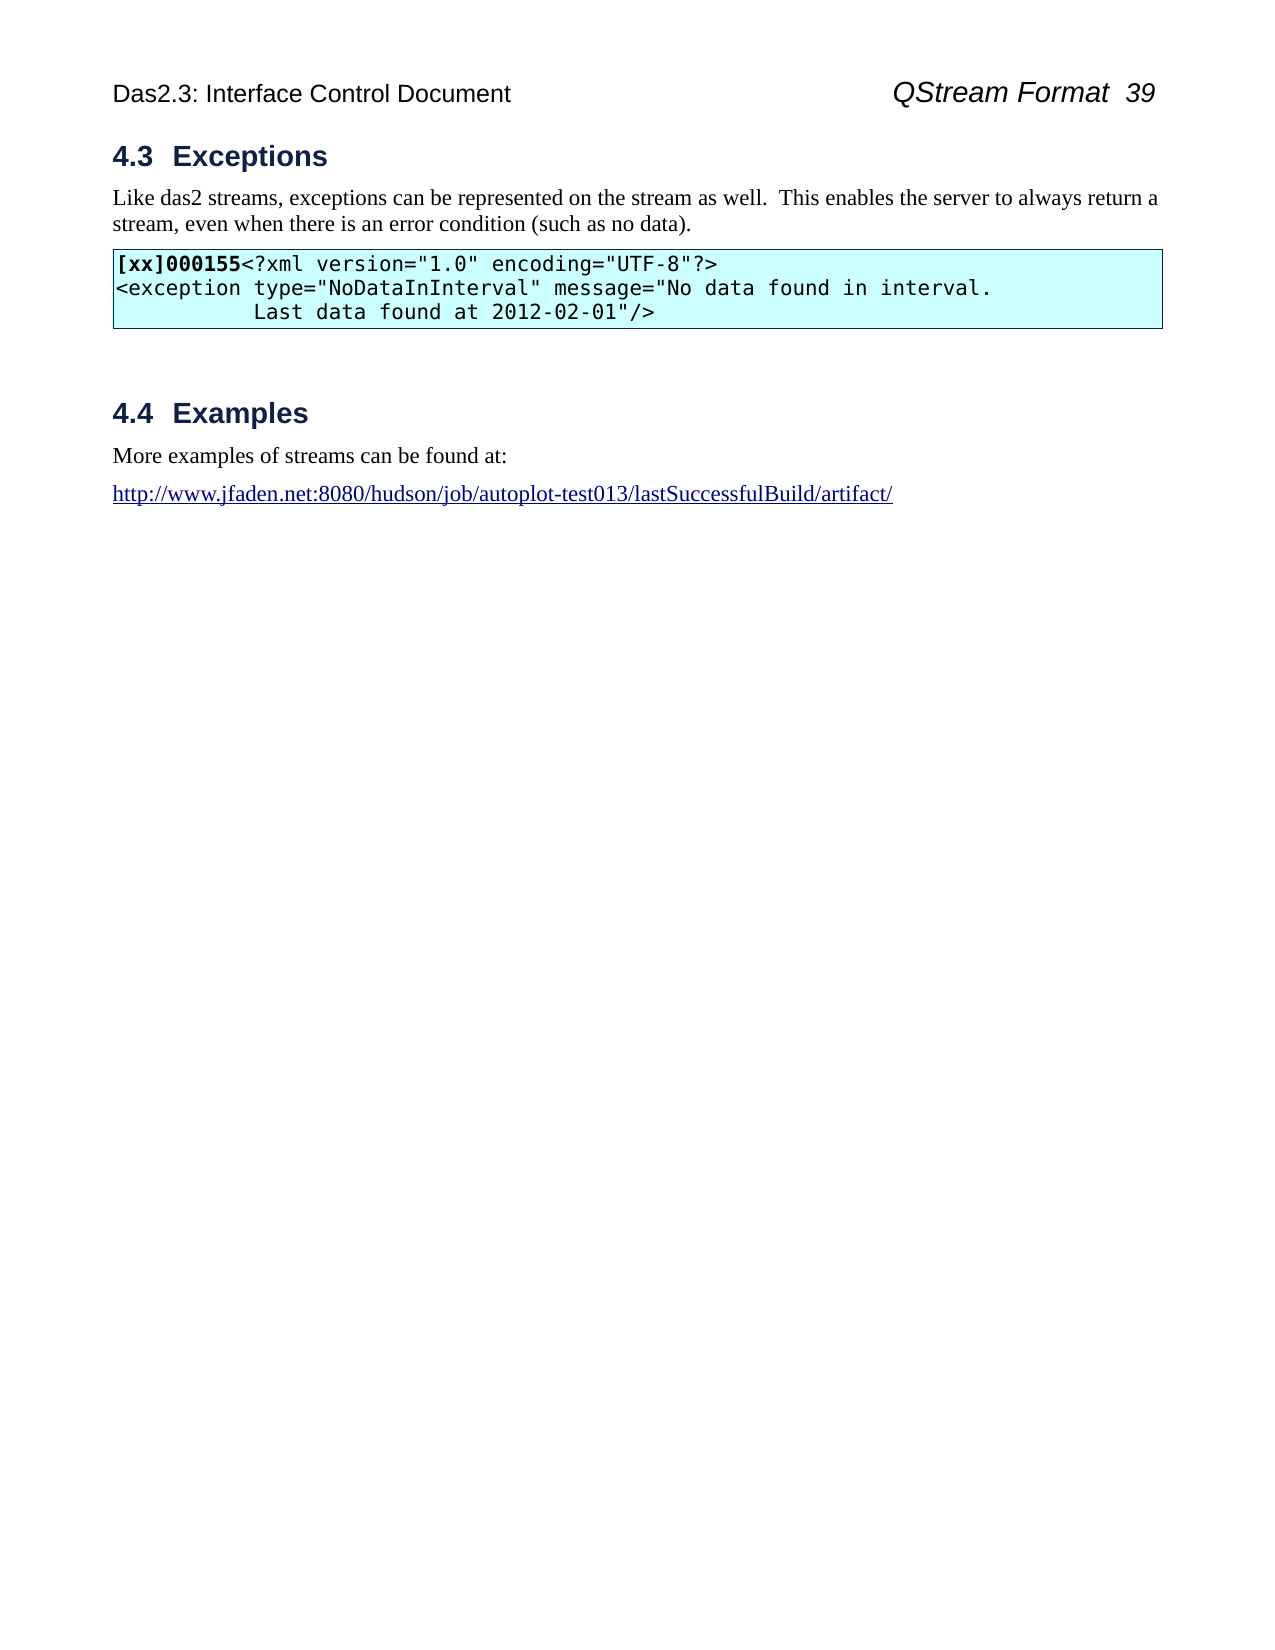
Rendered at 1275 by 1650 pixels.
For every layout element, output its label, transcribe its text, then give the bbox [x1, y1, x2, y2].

subtitle Examples [112, 396, 1162, 430]
text <exception type="NoDataInInterval" message="No data found in interval. [114, 273, 1162, 297]
text [xx]000155<?xml version="1.0" encoding="UTF-8"?> [114, 250, 1162, 273]
text Last data found at 2012-02-01"/> [114, 297, 1162, 328]
text More examples of streams can be found at: [112, 442, 1162, 468]
subtitle Exceptions [112, 138, 1162, 172]
text Like das2 streams, exceptions can be represented on the stream as well. This enables the server to always return a stream, even when there is an error condition (such as no data). [112, 184, 1162, 237]
text http://www.jfaden.net:8080/hudson/job/autoplot-test013/lastSuccessfulBuild/artifact/ [112, 480, 1162, 506]
